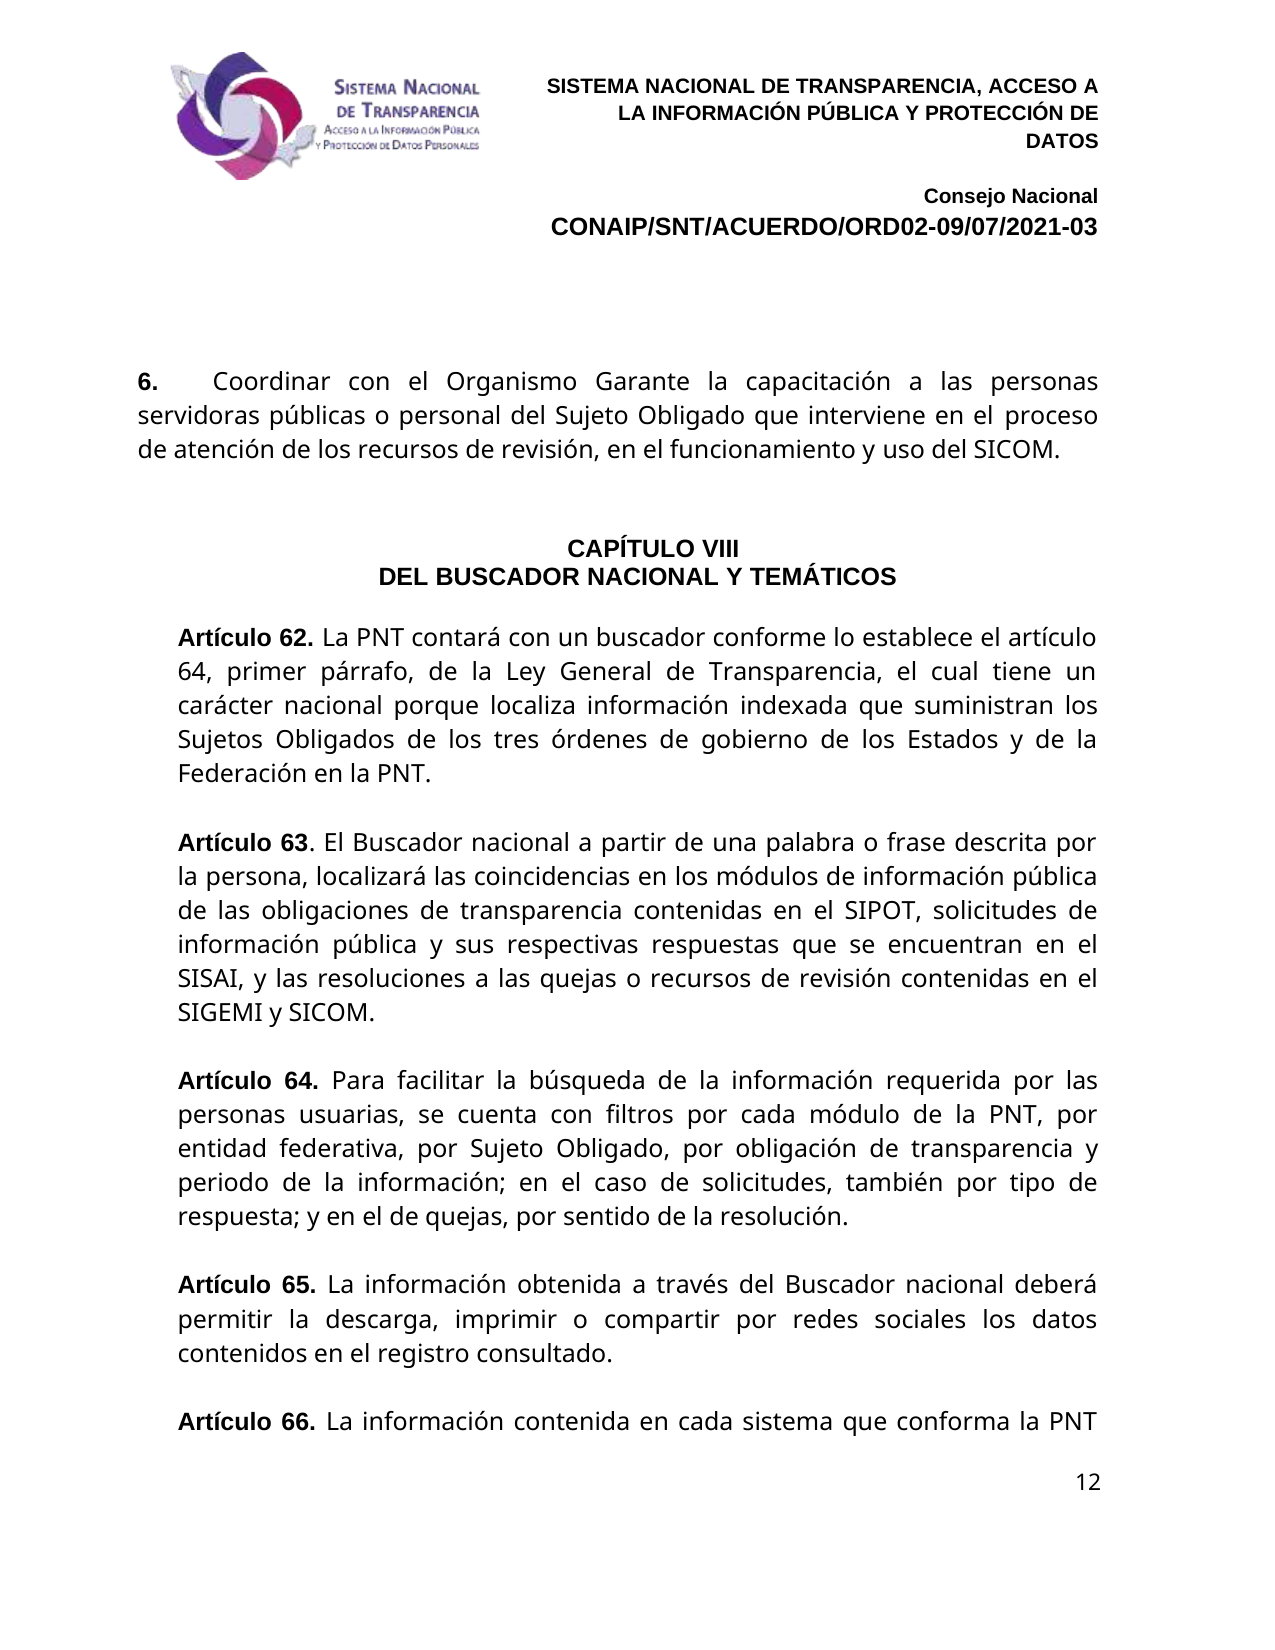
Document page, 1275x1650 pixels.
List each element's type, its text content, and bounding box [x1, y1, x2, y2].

text DEL BUSCADOR NACIONAL Y TEMÁTICOS [183, 562, 1091, 591]
list Coordinar con el Organismo Garante la capacitación a las personas servidoras públicas o personal del Sujeto Obligado que interviene en el proceso de atención de los recursos de revisión, en el funcionamiento y uso del SICOM. [137, 363, 1098, 465]
subtitle CAPÍTULO VIII [183, 533, 1123, 562]
text Artículo 64. Para facilitar la búsqueda de la información requerida por las personas usuarias, se cuenta con filtros por cada módulo de la PNT, por entidad federativa, por Sujeto Obligado, por obligación de transparencia y periodo de la información; en el caso de solicitudes, también por tipo de respuesta; y en el de quejas, por sentido de la resolución. [177, 1063, 1098, 1233]
text Artículo 66. La información contenida en cada sistema que conforma la PNT [177, 1403, 1098, 1437]
text Artículo 63. El Buscador nacional a partir de una palabra o frase descrita por la persona, localizará las coincidencias en los módulos de información pública de las obligaciones de transparencia contenidas en el SIPOT, solicitudes de información pública y sus respectivas respuestas que se encuentran en el SISAI, y las resoluciones a las quejas o recursos de revisión contenidas en el SIGEMI y SICOM. [177, 824, 1098, 1029]
text Artículo 65. La información obtenida a través del Buscador nacional deberá permitir la descarga, imprimir o compartir por redes sociales los datos contenidos en el registro consultado. [177, 1267, 1098, 1369]
text Artículo 62. La PNT contará con un buscador conforme lo establece el artículo 64, primer párrafo, de la Ley General de Transparencia, el cual tiene un carácter nacional porque localiza información indexada que suministran los Sujetos Obligados de los tres órdenes de gobierno de los Estados y de la Federación en la PNT. [177, 620, 1098, 790]
